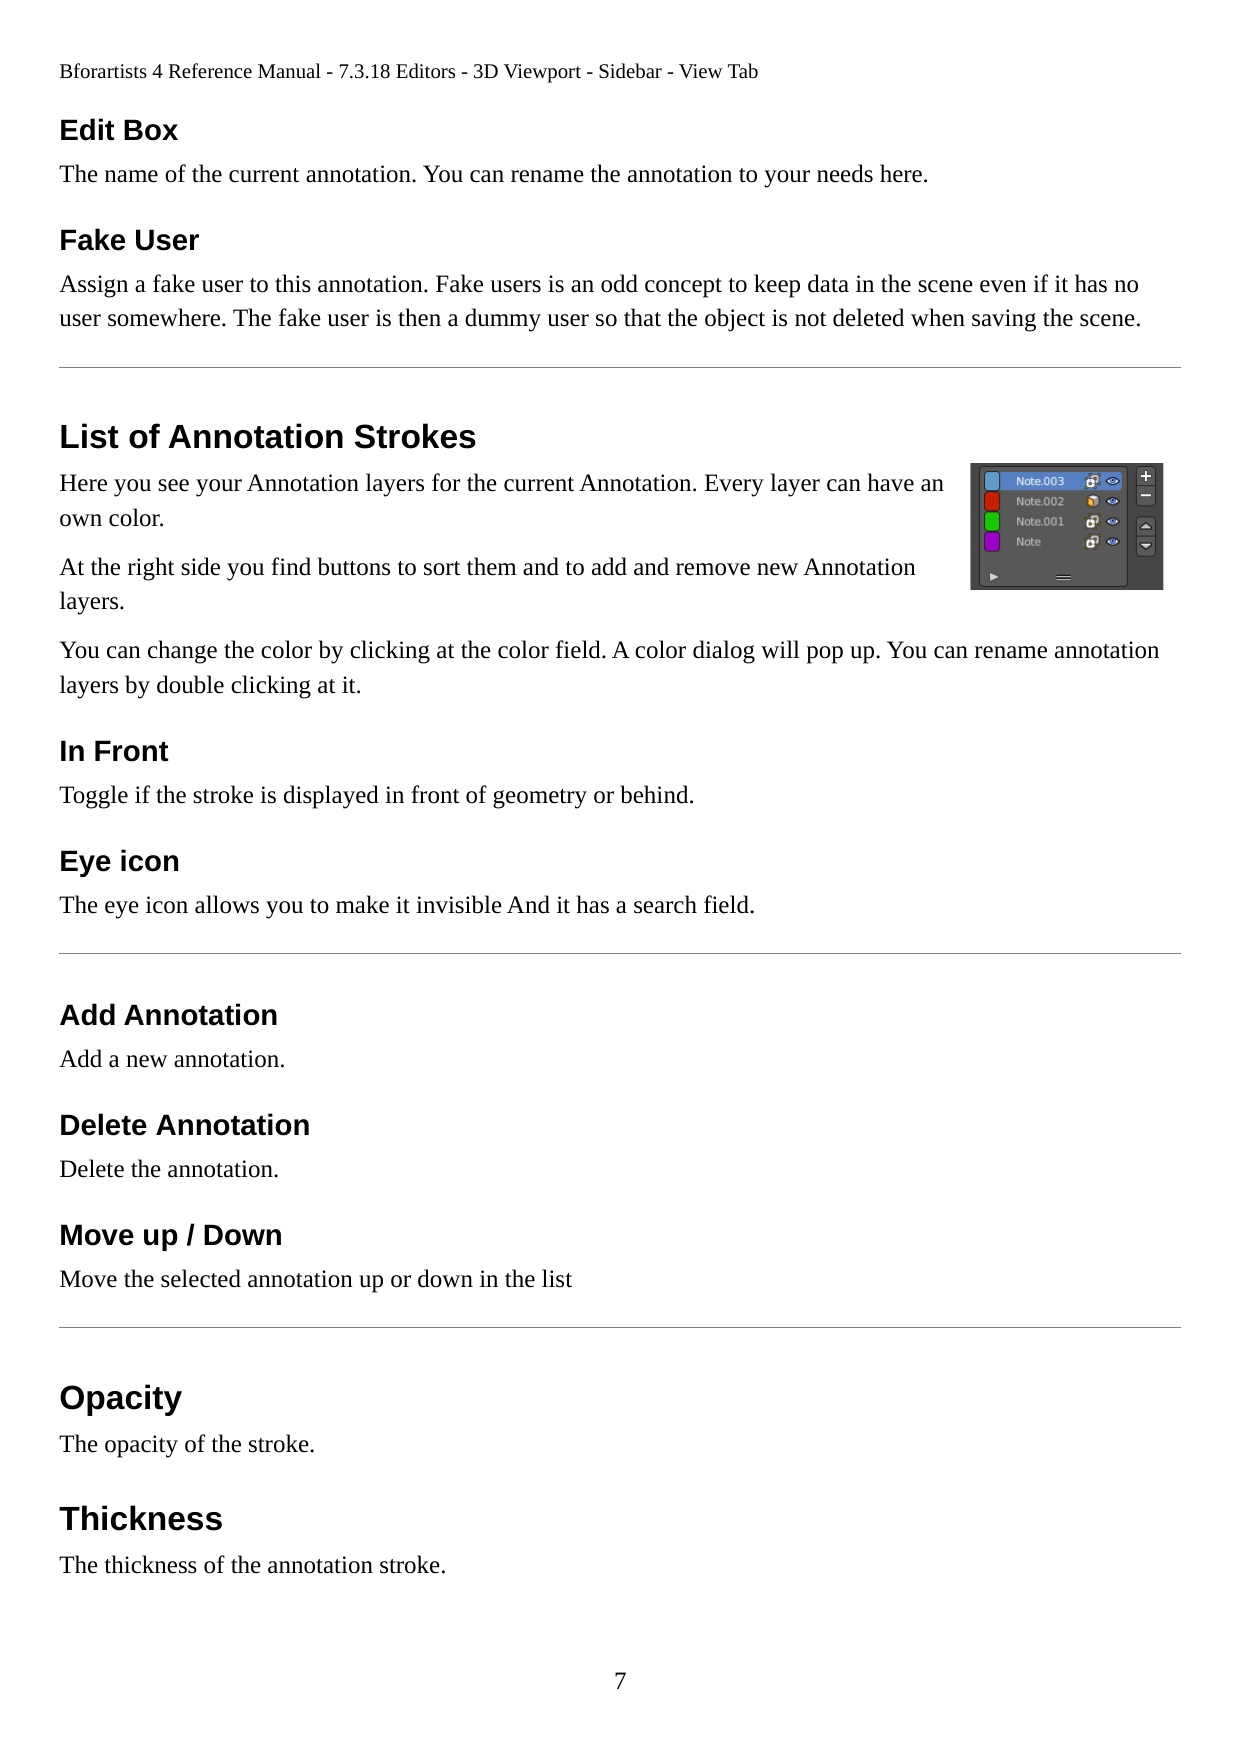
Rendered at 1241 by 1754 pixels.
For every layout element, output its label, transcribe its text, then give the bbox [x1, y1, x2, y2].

text Move the selected annotation up or down in the list [59, 1264, 1181, 1292]
text Add a new annotation. [59, 1044, 1181, 1073]
subtitle Fake User [59, 222, 1181, 256]
text Assign a fake user to this annotation. Fake users is an odd concept to keep data in the scene even if it has no user somewhere. The fake user is then a dummy user so that the object is not deleted when saving the scene. [59, 269, 1181, 332]
text The name of the current annotation. You can rename the annotation to your needs here. [59, 159, 1181, 188]
text You can change the color by clicking at the color field. A color dialog will pop up. You can rename annotation layers by double clicking at it. [59, 636, 1181, 699]
text The thickness of the annotation stroke. [59, 1550, 1181, 1579]
subtitle List of Annotation Strokes [59, 417, 1181, 456]
subtitle In Front [59, 734, 1181, 767]
subtitle Move up / Down [59, 1217, 1181, 1251]
text The opacity of the stroke. [59, 1429, 1181, 1458]
text At the right side you find buttons to sort them and to add and remove new Annotation layers. [59, 552, 1181, 615]
subtitle Thickness [59, 1499, 1181, 1537]
subtitle Edit Box [59, 113, 1181, 146]
text The eye icon allows you to make it invisible And it has a search field. [59, 890, 1181, 918]
picture [970, 463, 1164, 590]
text Toggle if the stroke is displayed in front of geometry or behind. [59, 780, 1181, 809]
subtitle Eye icon [59, 843, 1181, 877]
text Delete the annotation. [59, 1154, 1181, 1182]
subtitle Add Annotation [59, 998, 1181, 1031]
text Here you see your Annotation layers for the current Annotation. Every layer can have an own color. [59, 468, 970, 532]
subtitle Opacity [59, 1378, 1181, 1416]
subtitle Delete Annotation [59, 1107, 1181, 1141]
